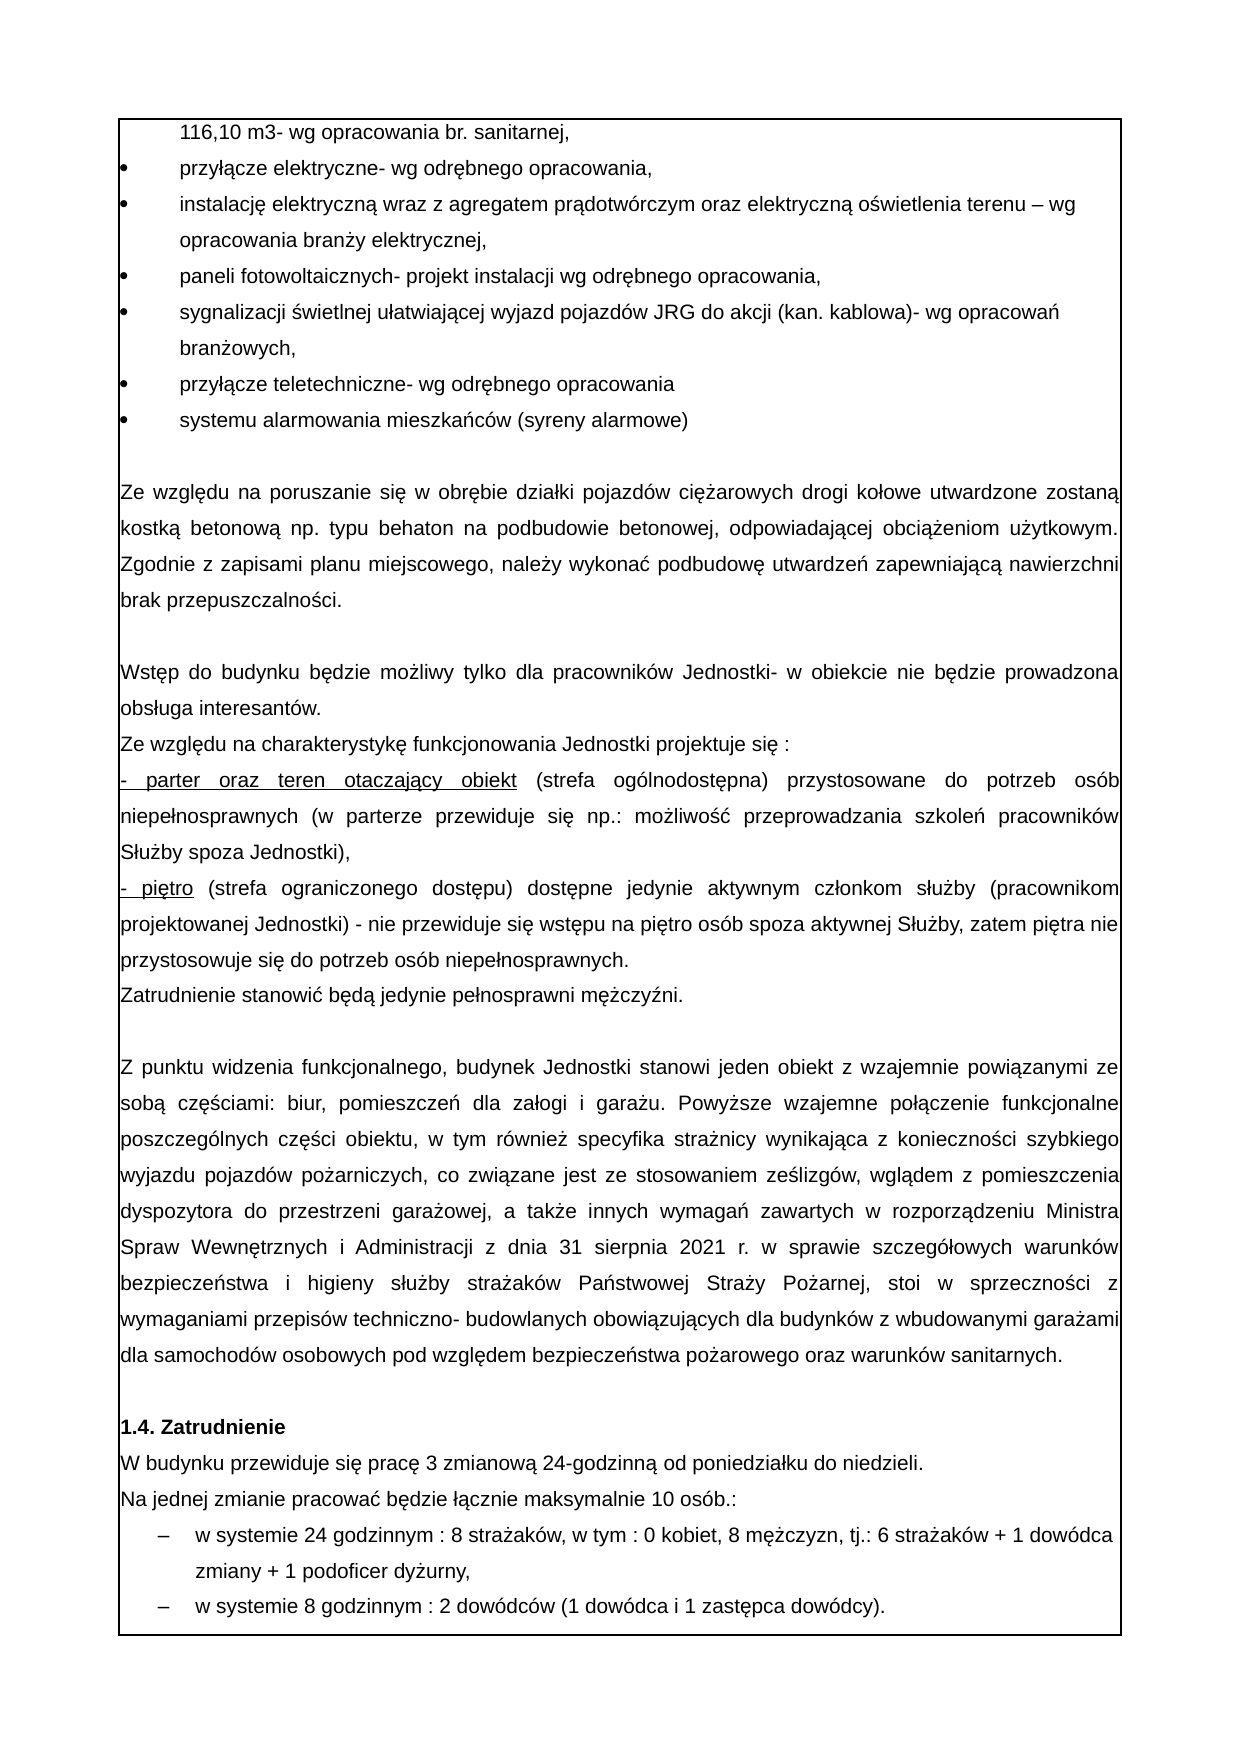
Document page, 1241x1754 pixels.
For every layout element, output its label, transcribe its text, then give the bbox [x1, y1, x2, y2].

list w systemie 24 godzinnym : 8 strażaków, w tym : 0 kobiet, 8 mężczyzn, tj.: 6 strażaków + 1 dowódca zmiany + 1 podoficer dyżurny, [158, 1522, 1120, 1582]
text - parter oraz teren otaczający obiekt (strefa ogólnodostępna) przystosowane do potrzeb osób niepełnosprawnych (w parterze przewiduje się np.: możliwość przeprowadzania szkoleń pracowników Służby spoza Jednostki), [120, 768, 1120, 863]
text Ze względu na charakterystykę funkcjonowania Jednostki projektuje się : [120, 732, 1120, 756]
list przyłącze elektryczne- wg odrębnego opracowania, [120, 156, 1120, 180]
list w systemie 8 godzinnym : 2 dowódców (1 dowódca i 1 zastępca dowódcy). [158, 1594, 1120, 1618]
text Zatrudnienie stanowić będą jedynie pełnosprawni mężczyźni. [120, 983, 1120, 1007]
list instalację elektryczną wraz z agregatem prądotwórczym oraz elektryczną oświetlenia terenu – wg opracowania branży elektrycznej, [120, 192, 1120, 252]
text - piętro (strefa ograniczonego dostępu) dostępne jedynie aktywnym członkom służby (pracownikom projektowanej Jednostki) - nie przewiduje się wstępu na piętro osób spoza aktywnej Służby, zatem piętra nie przystosowuje się do potrzeb osób niepełnosprawnych. [120, 876, 1120, 971]
list przyłącze teletechniczne- wg odrębnego opracowania [120, 372, 1120, 396]
text Na jednej zmianie pracować będzie łącznie maksymalnie 10 osób.: [120, 1486, 1120, 1510]
list 116,10 m3- wg opracowania br. sanitarnej, [120, 120, 1120, 144]
list paneli fotowoltaicznych- projekt instalacji wg odrębnego opracowania, [120, 264, 1120, 288]
list sygnalizacji świetlnej ułatwiającej wyjazd pojazdów JRG do akcji (kan. kablowa)- wg opracowań branżowych, [120, 300, 1120, 360]
text Ze względu na poruszanie się w obrębie działki pojazdów ciężarowych drogi kołowe utwardzone zostaną kostką betonową np. typu behaton na podbudowie betonowej, odpowiadającej obciążeniom użytkowym. Zgodnie z zapisami planu miejscowego, należy wykonać podbudowę utwardzeń zapewniającą nawierzchni brak przepuszczalności. [120, 480, 1120, 612]
text Wstęp do budynku będzie możliwy tylko dla pracowników Jednostki- w obiekcie nie będzie prowadzona obsługa interesantów. [120, 660, 1120, 720]
text 1.4. Zatrudnienie [120, 1414, 1120, 1438]
text Z punktu widzenia funkcjonalnego, budynek Jednostki stanowi jeden obiekt z wzajemnie powiązanymi ze sobą częściami: biur, pomieszczeń dla załogi i garażu. Powyższe wzajemne połączenie funkcjonalne poszczególnych części obiektu, w tym również specyfika strażnicy wynikająca z konieczności szybkiego wyjazdu pojazdów pożarniczych, co związane jest ze stosowaniem ześlizgów, wglądem z pomieszczenia dyspozytora do przestrzeni garażowej, a także innych wymagań zawartych w rozporządzeniu Ministra Spraw Wewnętrznych i Administracji z dnia 31 sierpnia 2021 r. w sprawie szczegółowych warunków bezpieczeństwa i higieny służby strażaków Państwowej Straży Pożarnej, stoi w sprzeczności z wymaganiami przepisów techniczno- budowlanych obowiązujących dla budynków z wbudowanymi garażami dla samochodów osobowych pod względem bezpieczeństwa pożarowego oraz warunków sanitarnych. [120, 1055, 1120, 1367]
text W budynku przewiduje się pracę 3 zmianową 24-godzinną od poniedziałku do niedzieli. [120, 1451, 1120, 1474]
list systemu alarmowania mieszkańców (syreny alarmowe) [120, 408, 1120, 432]
